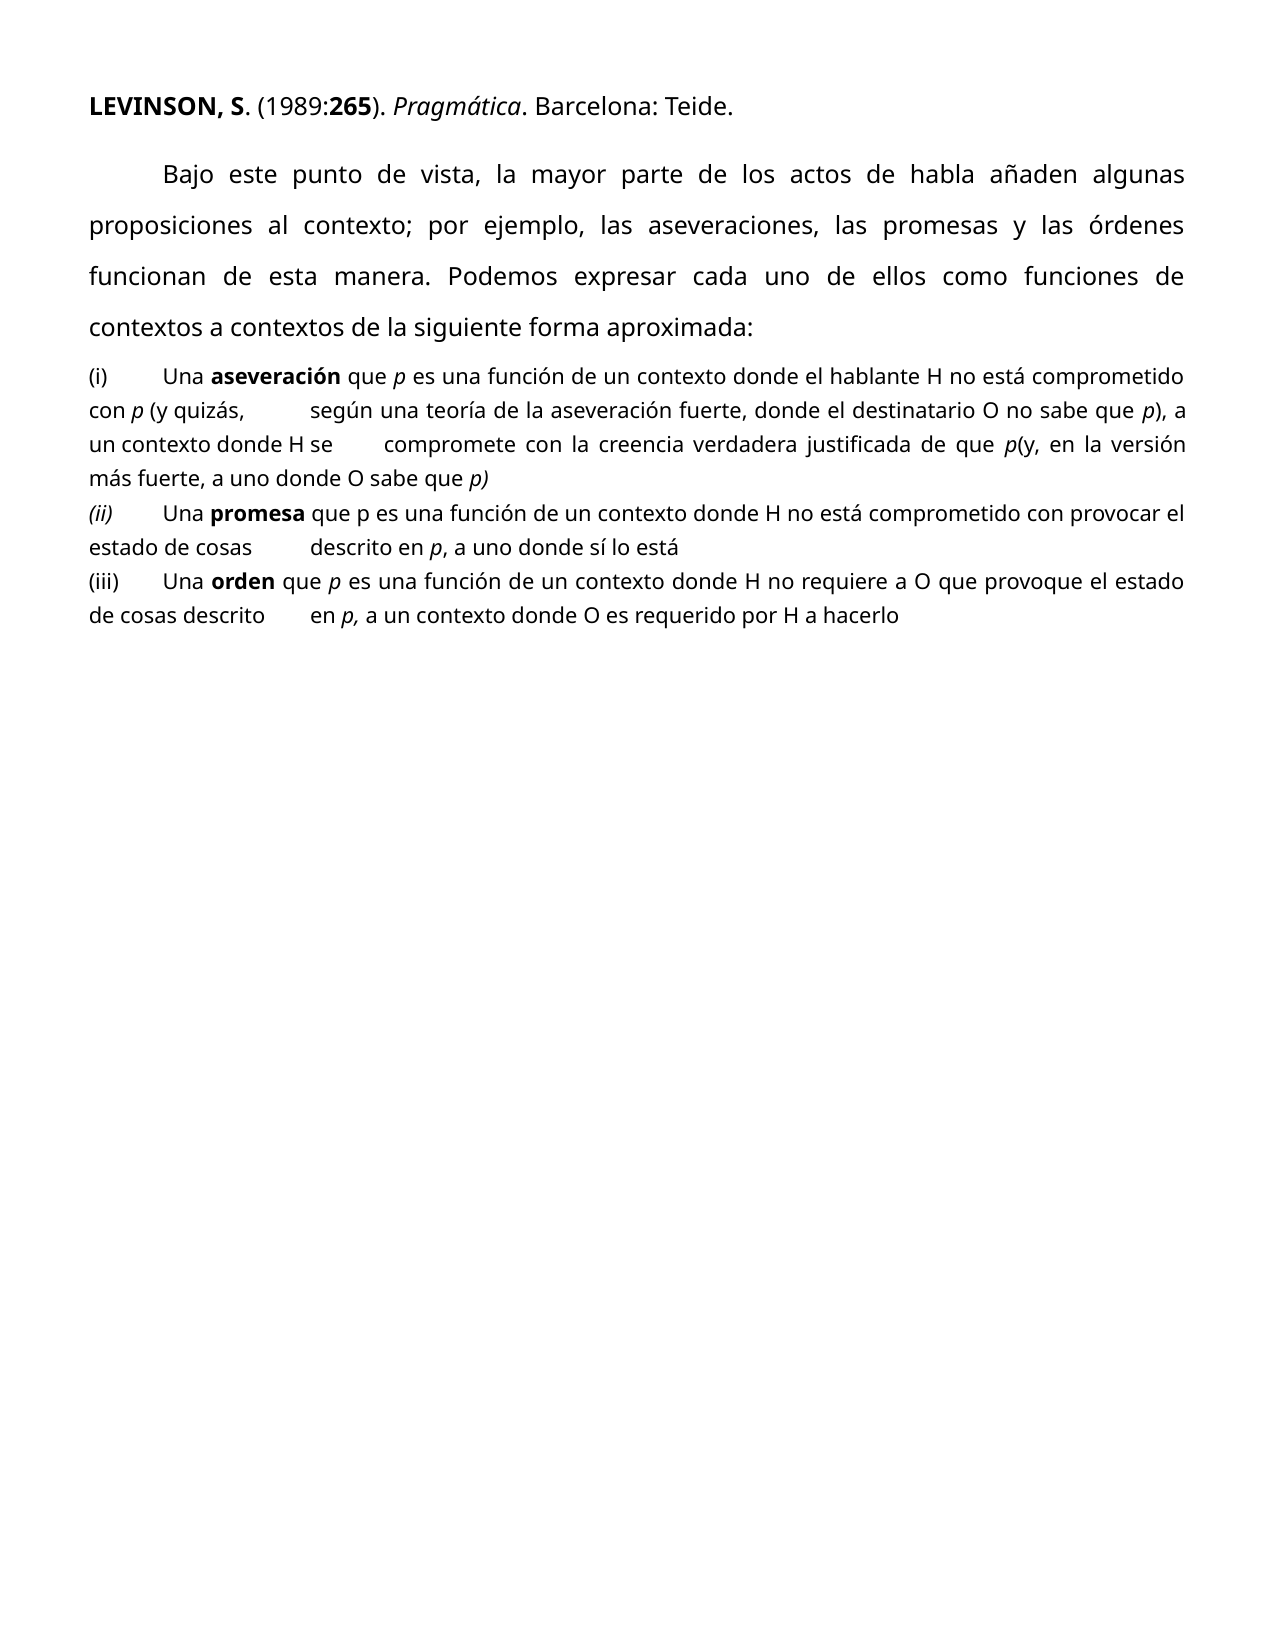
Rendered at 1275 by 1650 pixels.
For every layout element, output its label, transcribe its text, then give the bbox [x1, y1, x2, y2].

text (i) Una aseveración que p es una función de un contexto donde el hablante H no está comprometido con p (y quizás, según una teoría de la aseveración fuerte, donde el destinatario O no sabe que p), a un contexto donde H se compromete con la creencia verdadera justificada de que p(y, en la versión más fuerte, a uno donde O sabe que p) [88, 361, 1186, 493]
text LEVINSON, S. (1989:265). Pragmática. Barcelona: Teide. [88, 88, 1186, 123]
text (iii) Una orden que p es una función de un contexto donde H no requiere a O que provoque el estado de cosas descrito en p, a un contexto donde O es requerido por H a hacerlo [88, 566, 1186, 630]
text (ii) Una promesa que p es una función de un contexto donde H no está comprometido con provocar el estado de cosas descrito en p, a uno donde sí lo está [88, 497, 1186, 561]
text Bajo este punto de vista, la mayor parte de los actos de habla añaden algunas proposiciones al contexto; por ejemplo, las aseveraciones, las promesas y las órdenes funcionan de esta manera. Podemos expresar cada uno de ellos como funciones de contextos a contextos de la siguiente forma aproximada: [88, 157, 1186, 344]
